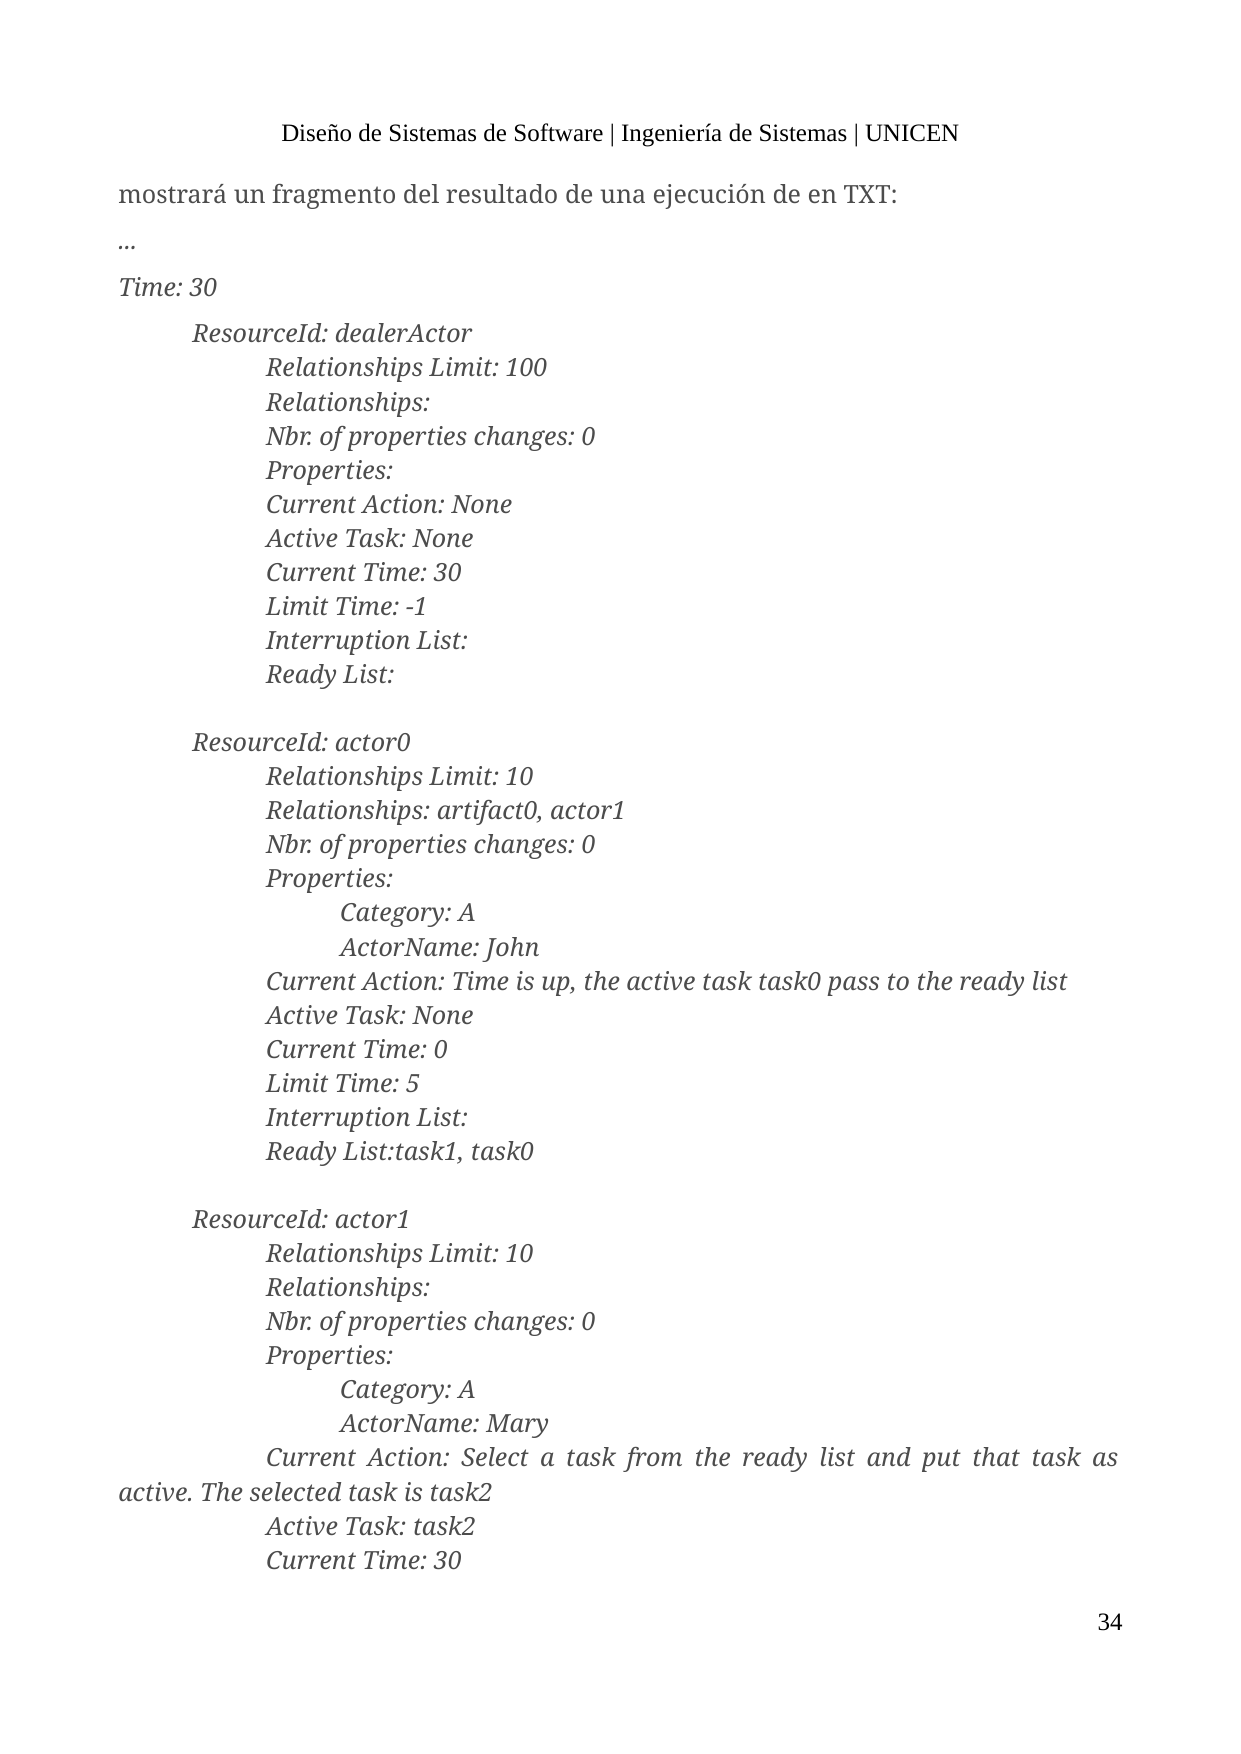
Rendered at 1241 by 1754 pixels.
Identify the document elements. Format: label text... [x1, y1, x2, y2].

text ResourceId: dealerActor [118, 316, 1122, 350]
text Ready List:task1, task0 [118, 1133, 1122, 1168]
text ActorName: Mary [118, 1406, 1122, 1440]
text mostrará un fragmento del resultado de una ejecución de en TXT: [118, 176, 1122, 210]
text ResourceId: actor0 [118, 725, 1122, 759]
text Relationships: [118, 1270, 1122, 1304]
text ResourceId: actor1 [118, 1202, 1122, 1236]
text Nbr. of properties changes: 0 [118, 1304, 1122, 1338]
text Interruption List: [118, 1099, 1122, 1133]
text Properties: [118, 1338, 1122, 1372]
text Current Time: 0 [118, 1031, 1122, 1065]
text ActorName: John [118, 929, 1122, 963]
text Active Task: None [118, 520, 1122, 554]
text Active Task: task2 [118, 1508, 1122, 1542]
text Relationships Limit: 10 [118, 1236, 1122, 1270]
text Properties: [118, 452, 1122, 486]
text Time: 30 [118, 269, 1122, 303]
text Interruption List: [118, 623, 1122, 657]
text Limit Time: 5 [118, 1065, 1122, 1099]
text Relationships: artifact0, actor1 [118, 793, 1122, 827]
text ... [118, 223, 1122, 257]
text Ready List: [118, 657, 1122, 691]
text Category: A [118, 1372, 1122, 1406]
text Nbr. of properties changes: 0 [118, 418, 1122, 452]
text Current Action: Time is up, the active task task0 pass to the ready list [118, 963, 1122, 997]
text Current Action: Select a task from the ready list and put that task as active. The selected task is task2 [118, 1440, 1122, 1508]
text Current Time: 30 [118, 1542, 1122, 1576]
text Relationships Limit: 10 [118, 759, 1122, 793]
text Current Time: 30 [118, 554, 1122, 588]
text Active Task: None [118, 997, 1122, 1031]
text Relationships: [118, 384, 1122, 418]
text Relationships Limit: 100 [118, 350, 1122, 384]
text Limit Time: -1 [118, 588, 1122, 623]
text Current Action: None [118, 486, 1122, 520]
text Nbr. of properties changes: 0 [118, 827, 1122, 861]
text Category: A [118, 895, 1122, 929]
text Properties: [118, 861, 1122, 895]
